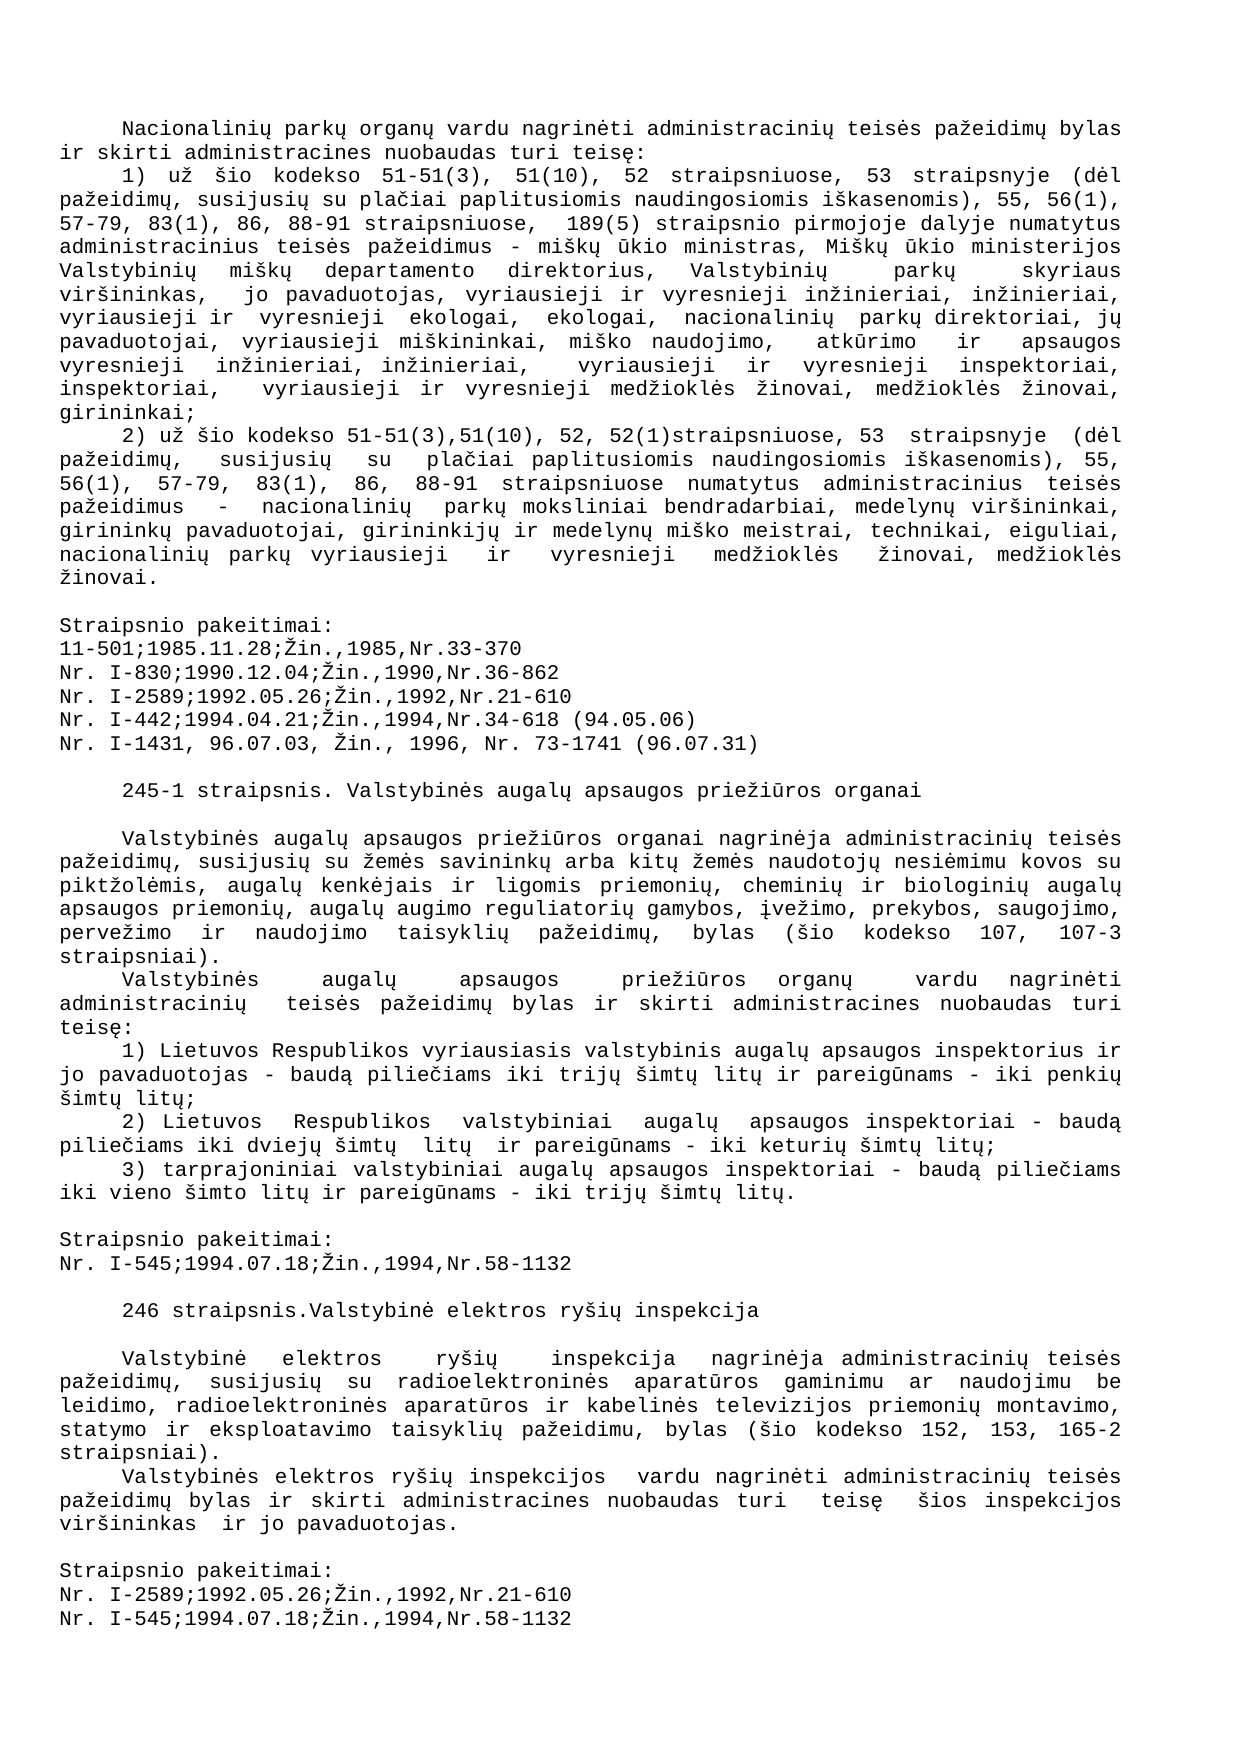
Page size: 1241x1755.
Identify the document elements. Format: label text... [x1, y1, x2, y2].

text 1) Lietuvos Respublikos vyriausiasis valstybinis augalų apsaugos inspektorius ir jo pavaduotojas - baudą piliečiams iki trijų šimtų litų ir pareigūnams - iki penkių šimtų litų; [59, 1040, 1122, 1111]
text 11-501;1985.11.28;Žin.,1985,Nr.33-370 [59, 638, 1122, 662]
text 2) Lietuvos Respublikos valstybiniai augalų apsaugos inspektoriai - baudą piliečiams iki dviejų šimtų litų ir pareigūnams - iki keturių šimtų litų; [59, 1111, 1122, 1158]
text Nr. I-830;1990.12.04;Žin.,1990,Nr.36-862 [59, 662, 1122, 686]
text 2) už šio kodekso 51-51(3),51(10), 52, 52(1)straipsniuose, 53 straipsnyje (dėl pažeidimų, susijusių su plačiai paplitusiomis naudingosiomis iškasenomis), 55, 56(1), 57-79, 83(1), 86, 88-91 straipsniuose numatytus administracinius teisės pažeidimus - nacionalinių parkų moksliniai bendradarbiai, medelynų viršininkai, girininkų pavaduotojai, girininkijų ir medelynų miško meistrai, technikai, eiguliai, nacionalinių parkų vyriausieji ir vyresnieji medžioklės žinovai, medžioklės žinovai. [59, 426, 1122, 591]
text Valstybinės elektros ryšių inspekcijos vardu nagrinėti administracinių teisės pažeidimų bylas ir skirti administracines nuobaudas turi teisę šios inspekcijos viršininkas ir jo pavaduotojas. [59, 1466, 1122, 1537]
text Valstybinės augalų apsaugos priežiūros organų vardu nagrinėti administracinių teisės pažeidimų bylas ir skirti administracines nuobaudas turi teisę: [59, 969, 1122, 1040]
text Nr. I-2589;1992.05.26;Žin.,1992,Nr.21-610 [59, 686, 1122, 709]
text Nr. I-2589;1992.05.26;Žin.,1992,Nr.21-610 [59, 1584, 1122, 1608]
text 245-1 straipsnis. Valstybinės augalų apsaugos priežiūros organai [59, 780, 1122, 804]
text Straipsnio pakeitimai: [59, 615, 1122, 638]
text Nacionalinių parkų organų vardu nagrinėti administracinių teisės pažeidimų bylas ir skirti administracines nuobaudas turi teisę: [59, 118, 1122, 165]
text 1) už šio kodekso 51-51(3), 51(10), 52 straipsniuose, 53 straipsnyje (dėl pažeidimų, susijusių su plačiai paplitusiomis naudingosiomis iškasenomis), 55, 56(1), 57-79, 83(1), 86, 88-91 straipsniuose, 189(5) straipsnio pirmojoje dalyje numatytus administracinius teisės pažeidimus - miškų ūkio ministras, Miškų ūkio ministerijos Valstybinių miškų departamento direktorius, Valstybinių parkų skyriaus viršininkas, jo pavaduotojas, vyriausieji ir vyresnieji inžinieriai, inžinieriai, vyriausieji ir vyresnieji ekologai, ekologai, nacionalinių parkų direktoriai, jų pavaduotojai, vyriausieji miškininkai, miško naudojimo, atkūrimo ir apsaugos vyresnieji inžinieriai, inžinieriai, vyriausieji ir vyresnieji inspektoriai, inspektoriai, vyriausieji ir vyresnieji medžioklės žinovai, medžioklės žinovai, girininkai; [59, 165, 1122, 426]
text Nr. I-545;1994.07.18;Žin.,1994,Nr.58-1132 [59, 1253, 1122, 1277]
text Straipsnio pakeitimai: [59, 1229, 1122, 1253]
text 3) tarprajoniniai valstybiniai augalų apsaugos inspektoriai - baudą piliečiams iki vieno šimto litų ir pareigūnams - iki trijų šimtų litų. [59, 1158, 1122, 1206]
text Valstybinės augalų apsaugos priežiūros organai nagrinėja administracinių teisės pažeidimų, susijusių su žemės savininkų arba kitų žemės naudotojų nesiėmimu kovos su piktžolėmis, augalų kenkėjais ir ligomis priemonių, cheminių ir biologinių augalų apsaugos priemonių, augalų augimo reguliatorių gamybos, įvežimo, prekybos, saugojimo, pervežimo ir naudojimo taisyklių pažeidimų, bylas (šio kodekso 107, 107-3 straipsniai). [59, 827, 1122, 969]
text Nr. I-545;1994.07.18;Žin.,1994,Nr.58-1132 [59, 1608, 1122, 1631]
text Straipsnio pakeitimai: [59, 1561, 1122, 1584]
text Valstybinė elektros ryšių inspekcija nagrinėja administracinių teisės pažeidimų, susijusių su radioelektroninės aparatūros gaminimu ar naudojimu be leidimo, radioelektroninės aparatūros ir kabelinės televizijos priemonių montavimo, statymo ir eksploatavimo taisyklių pažeidimu, bylas (šio kodekso 152, 153, 165-2 straipsniai). [59, 1348, 1122, 1466]
text Nr. I-1431, 96.07.03, Žin., 1996, Nr. 73-1741 (96.07.31) [59, 733, 1122, 757]
text Nr. I-442;1994.04.21;Žin.,1994,Nr.34-618 (94.05.06) [59, 709, 1122, 733]
text 246 straipsnis.Valstybinė elektros ryšių inspekcija [59, 1300, 1122, 1324]
